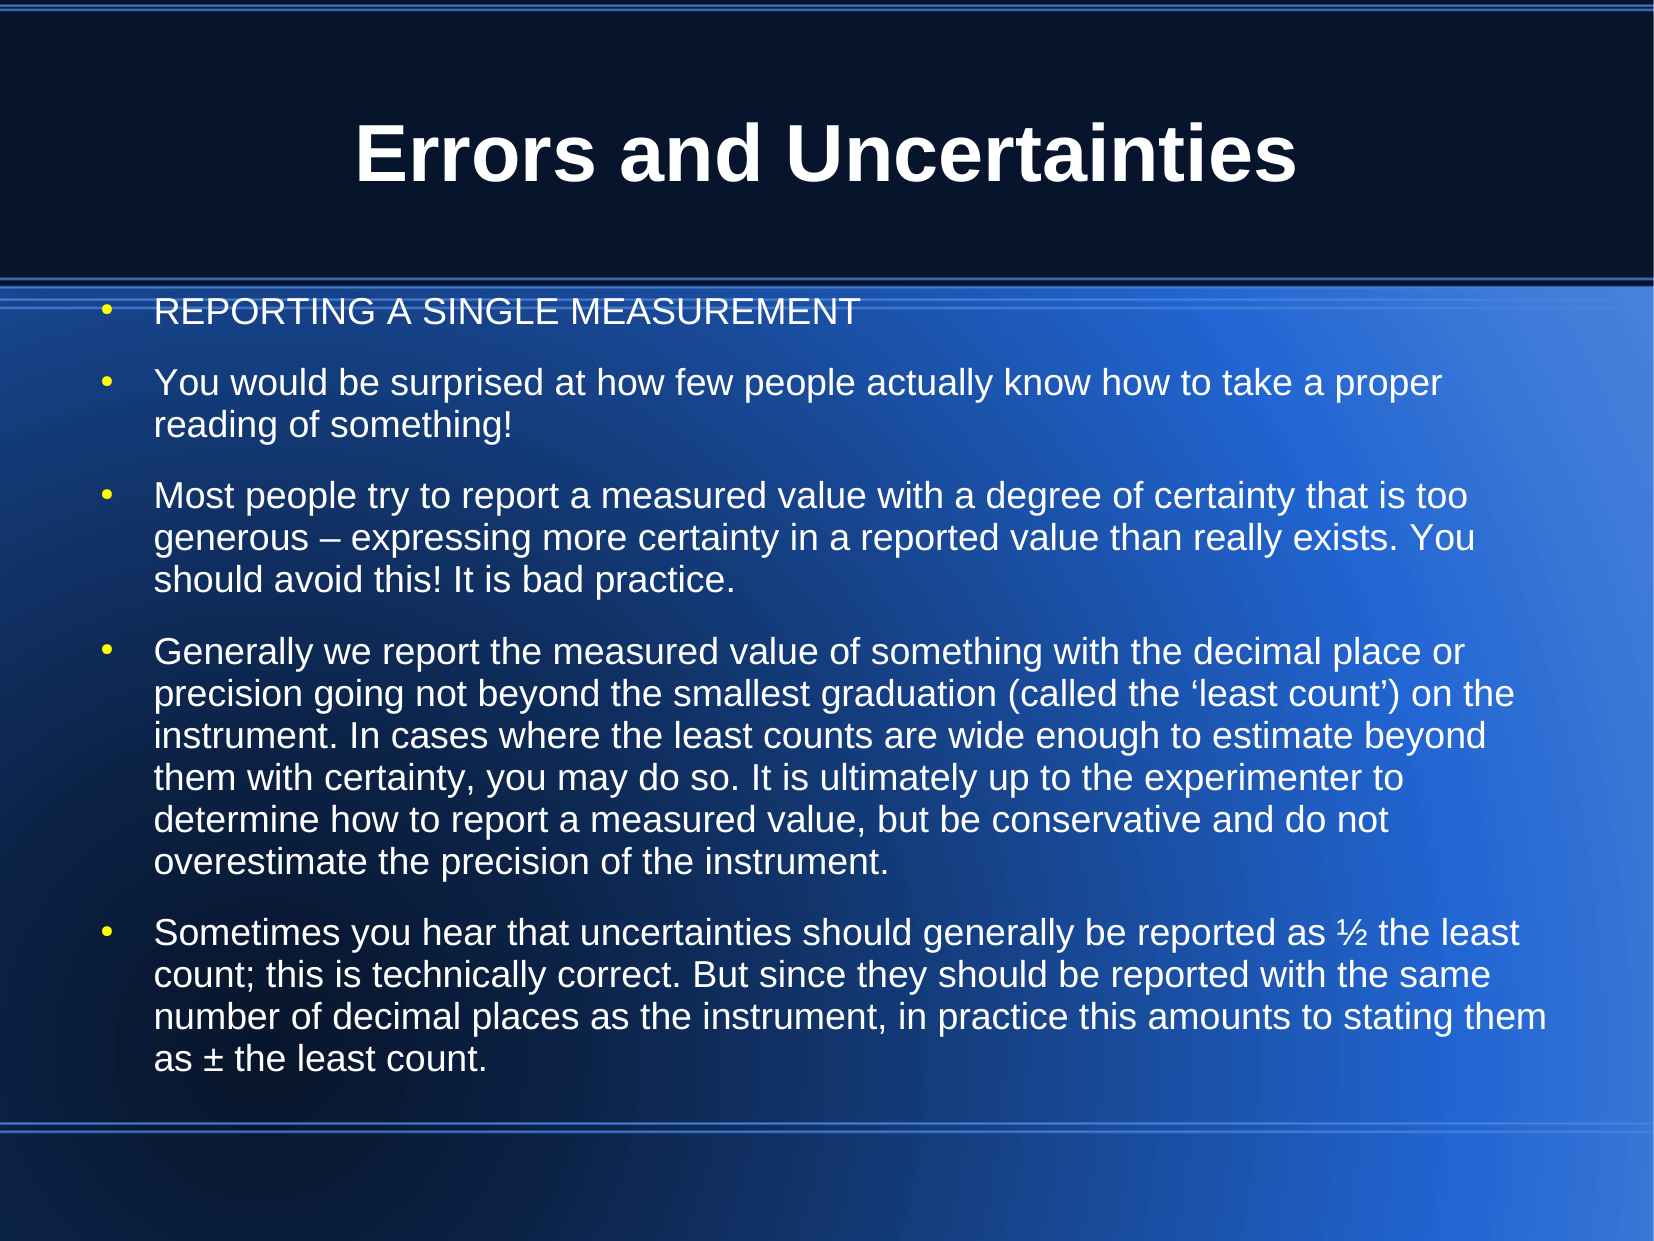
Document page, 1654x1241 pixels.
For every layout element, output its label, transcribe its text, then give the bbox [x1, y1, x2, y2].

title Errors and Uncertainties [82, 49, 1571, 257]
picture [0, 0, 1654, 1241]
list REPORTING A SINGLE MEASUREMENT You would be surprised at how few people actually know how to take a proper reading of something! Most people try to report a measured value with a degree of certainty that is too generous – expressing more certainty in a reported value than really exists. You should avoid this! It is bad practice. Generally we report the measured value of something with the decimal place or precision going not beyond the smallest graduation (called the ‘least count’) on the instrument. In cases where the least counts are wide enough to estimate beyond them with certainty, you may do so. It is ultimately up to the experimenter to determine how to report a measured value, but be conservative and do not overestimate the precision of the instrument. Sometimes you hear that uncertainties should generally be reported as ½ the least count; this is technically correct. But since they should be reported with the same number of decimal places as the instrument, in practice this amounts to stating them as ± the least count. [82, 290, 1571, 1157]
